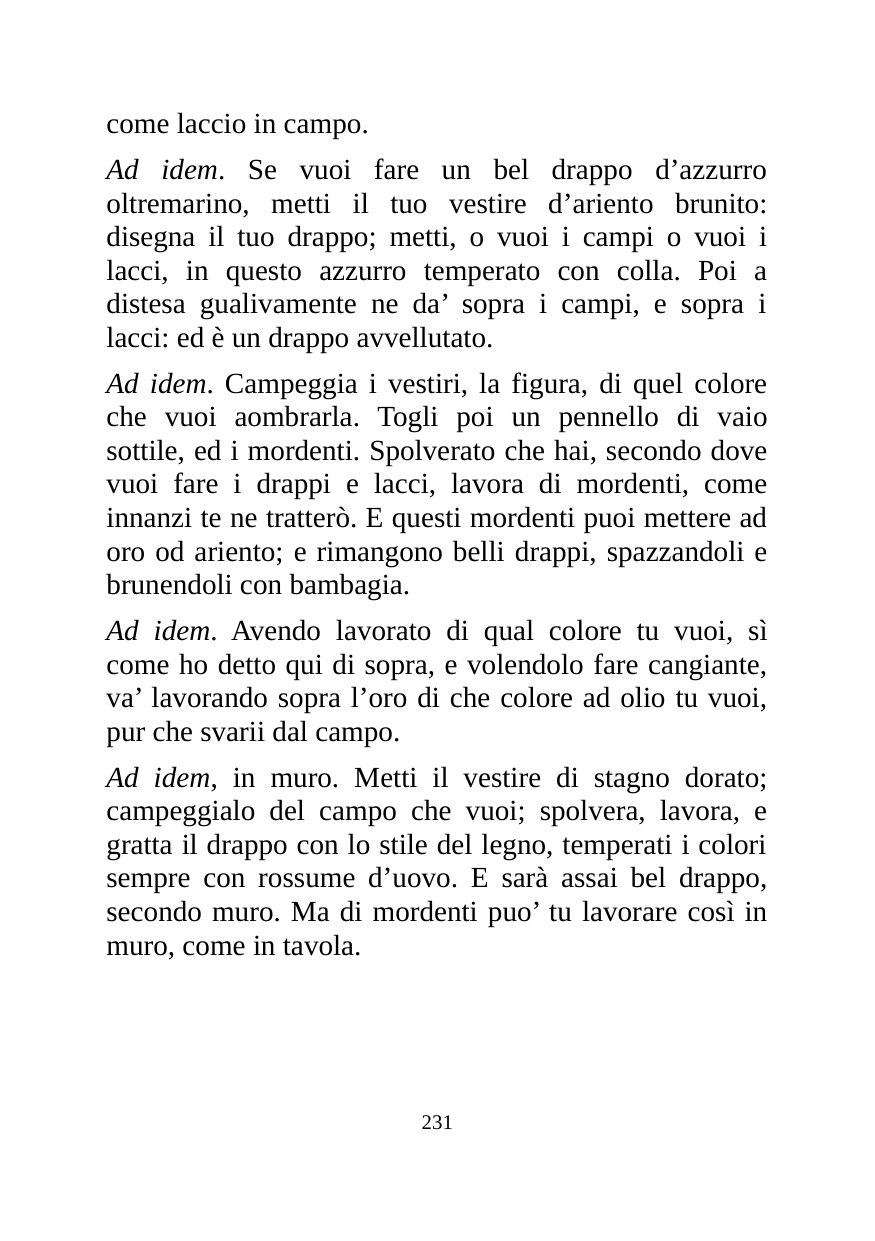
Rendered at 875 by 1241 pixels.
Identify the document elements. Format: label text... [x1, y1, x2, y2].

text Ad idem. Se vuoi fare un bel drappo d’azzurro oltremarino, metti il tuo vestire d’ariento brunito: disegna il tuo drappo; metti, o vuoi i campi o vuoi i lacci, in questo azzurro temperato con colla. Poi a distesa gualivamente ne da’ sopra i campi, e sopra i lacci: ed è un drappo avvellutato. [106, 152, 768, 353]
text Ad idem, in muro. Metti il vestire di stagno dorato; campeggialo del campo che vuoi; spolvera, lavora, e gratta il drappo con lo stile del legno, temperati i colori sempre con rossume d’uovo. E sarà assai bel drappo, secondo muro. Ma di mordenti puo’ tu lavorare così in muro, come in tavola. [106, 760, 768, 961]
text come laccio in campo. [106, 106, 768, 140]
text Ad idem. Avendo lavorato di qual colore tu vuoi, sì come ho detto qui di sopra, e volendolo fare cangiante, va’ lavorando sopra l’oro di che colore ad olio tu vuoi, pur che svarii dal campo. [106, 613, 768, 747]
text Ad idem. Campeggia i vestiri, la figura, di quel colore che vuoi aombrarla. Togli poi un pennello di vaio sottile, ed i mordenti. Spolverato che hai, secondo dove vuoi fare i drappi e lacci, lavora di mordenti, come innanzi te ne tratterò. E questi mordenti puoi mettere ad oro od ariento; e rimangono belli drappi, spazzandoli e brunendoli con bambagia. [106, 366, 768, 601]
